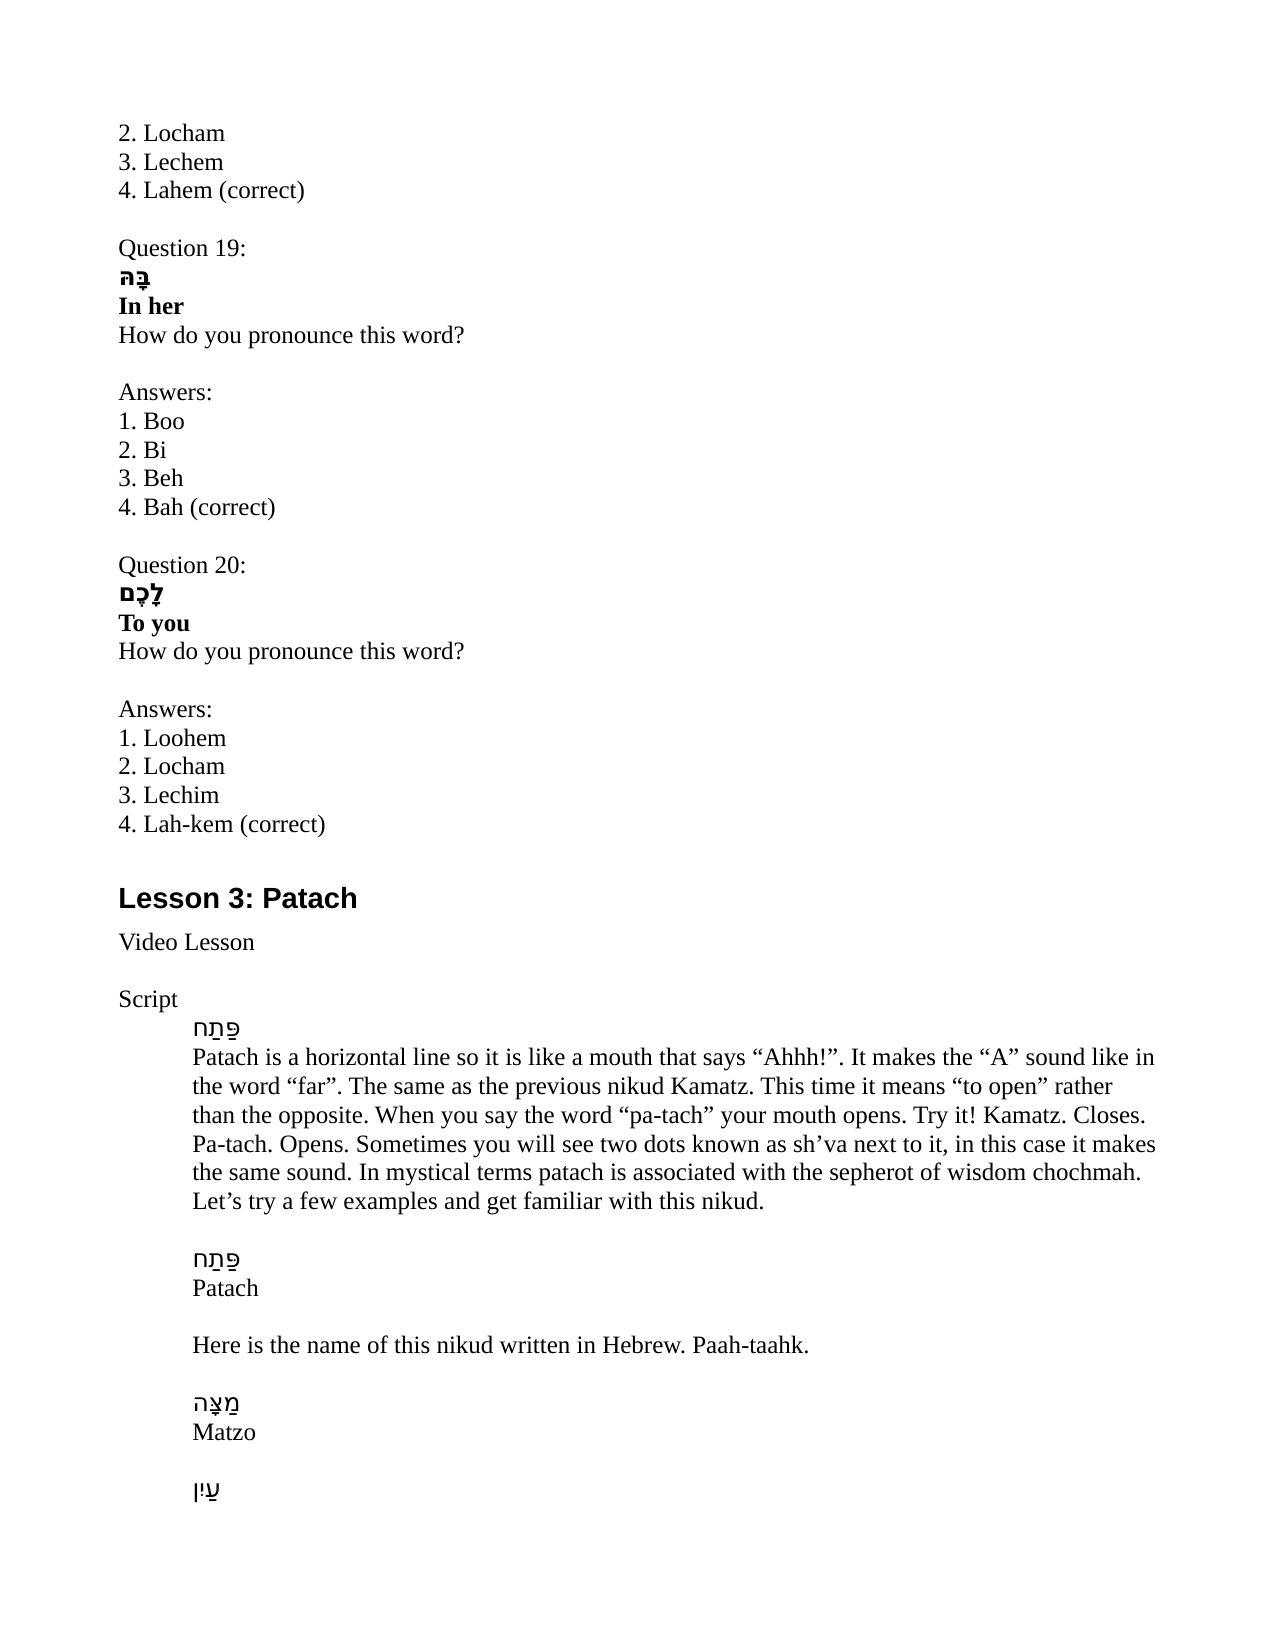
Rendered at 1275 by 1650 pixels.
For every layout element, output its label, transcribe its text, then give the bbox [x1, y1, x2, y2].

text מַצָּה [192, 1388, 1157, 1417]
subtitle Lesson 3: Patach [118, 881, 1157, 914]
text פַּתַח [192, 1013, 1157, 1042]
text Matzo [192, 1417, 1157, 1446]
text Patach [192, 1273, 1157, 1302]
text Script [118, 984, 1157, 1013]
text עַיִן [192, 1474, 1157, 1504]
text Answers: [118, 694, 1157, 723]
text 3. Lechem [118, 147, 1157, 176]
text 3. Lechim [118, 780, 1157, 809]
text Here is the name of this nikud written in Hebrew. Paah-taahk. [192, 1330, 1157, 1359]
text 2. Locham [118, 118, 1157, 147]
text How do you pronounce this word? [118, 636, 1157, 665]
text לָכֶם [118, 578, 1157, 608]
text פַּתַח [192, 1244, 1157, 1273]
text 4. Bah (correct) [118, 492, 1157, 521]
text Answers: [118, 377, 1157, 406]
text 1. Loohem [118, 723, 1157, 751]
text Question 20: [118, 550, 1157, 578]
text 4. Lah-kem (correct) [118, 809, 1157, 838]
text 2. Locham [118, 751, 1157, 780]
text 1. Boo [118, 406, 1157, 435]
text Video Lesson [118, 927, 1157, 956]
text In her [118, 291, 1157, 320]
text 3. Beh [118, 463, 1157, 492]
text Question 19: [118, 233, 1157, 262]
text 4. Lahem (correct) [118, 176, 1157, 204]
text 2. Bi [118, 435, 1157, 463]
text How do you pronounce this word? [118, 320, 1157, 348]
text Patach is a horizontal line so it is like a mouth that says “Ahhh!”. It makes the “A” sound like in the word “far”. The same as the previous nikud Kamatz. This time it means “to open” rather than the opposite. When you say the word “pa-tach” your mouth opens. Try it! Kamatz. Closes. Pa-tach. Opens. Sometimes you will see two dots known as sh’va next to it, in this case it makes the same sound. In mystical terms patach is associated with the sepherot of wisdom chochmah. Let’s try a few examples and get familiar with this nikud. [192, 1042, 1157, 1215]
text בָּהּ [118, 262, 1157, 291]
text To you [118, 608, 1157, 636]
